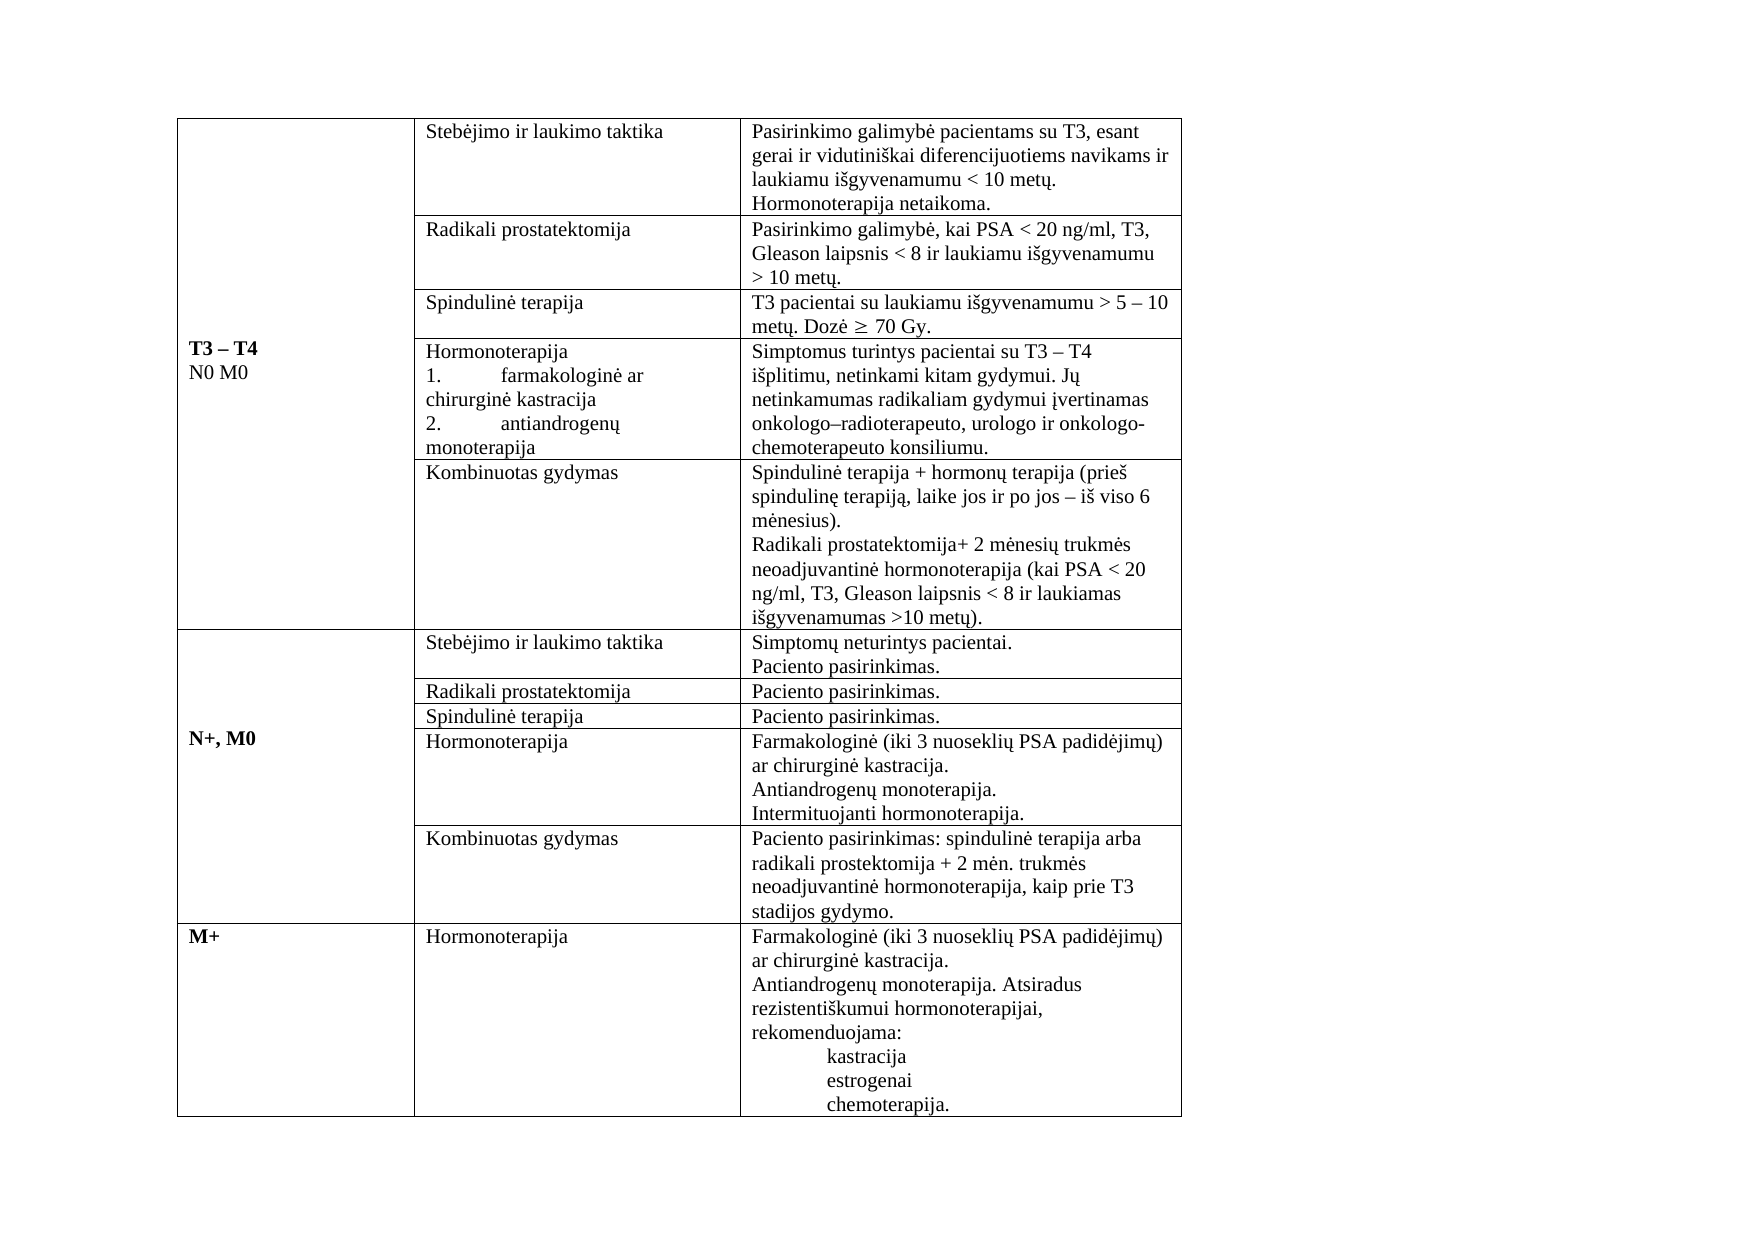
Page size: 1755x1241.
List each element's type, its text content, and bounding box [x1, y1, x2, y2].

table_cell Paciento pasirinkimas: spindulinė terapija arba radikali prostektomija + 2 mėn. trukmės neoadjuvantinė hormonoterapija, kaip prie T3 stadijos gydymo. [741, 826, 1181, 923]
table_cell Hormonoterapija 1. farmakologinė ar chirurginė kastracija 2. antiandrogenų monoterapija [415, 339, 740, 459]
table_cell N+, M0 [178, 630, 414, 923]
table_cell Farmakologinė (iki 3 nuoseklių PSA padidėjimų) ar chirurginė kastracija. Antiandrogenų monoterapija. Intermituojanti hormonoterapija. [741, 729, 1181, 825]
table_cell Spindulinė terapija [415, 704, 740, 728]
table_cell T3 – T4 N0 M0 [178, 119, 414, 629]
table_cell Pasirinkimo galimybė, kai PSA < 20 ng/ml, T3, Gleason laipsnis < 8 ir laukiamu išgyvenamumu > 10 metų. [741, 216, 1181, 289]
table_cell Paciento pasirinkimas. [741, 704, 1181, 728]
table_cell Simptomų neturintys pacientai. Paciento pasirinkimas. [741, 630, 1181, 678]
table_cell Hormonoterapija [415, 729, 740, 825]
table_cell Radikali prostatektomija [415, 216, 740, 289]
table_cell Spindulinė terapija [415, 290, 740, 338]
table_cell M+ [178, 924, 414, 1116]
table_cell Kombinuotas gydymas [415, 826, 740, 923]
table_cell Radikali prostatektomija [415, 679, 740, 703]
table_cell Hormonoterapija [415, 924, 740, 1116]
table_cell Kombinuotas gydymas [415, 460, 740, 629]
table_cell Paciento pasirinkimas. [741, 679, 1181, 703]
table_cell Spindulinė terapija + hormonų terapija (prieš spindulinę terapiją, laike jos ir po jos – iš viso 6 mėnesius). Radikali prostatektomija+ 2 mėnesių trukmės neoadjuvantinė hormonoterapija (kai PSA < 20 ng/ml, T3, Gleason laipsnis < 8 ir laukiamas išgyvenamumas >10 metų). [741, 460, 1181, 629]
table_cell Stebėjimo ir laukimo taktika [415, 119, 740, 215]
table_cell T3 pacientai su laukiamu išgyvenamumu > 5 – 10 metų. Dozė  70 Gy. [741, 290, 1181, 338]
table_cell Stebėjimo ir laukimo taktika [415, 630, 740, 678]
table_cell Farmakologinė (iki 3 nuoseklių PSA padidėjimų) ar chirurginė kastracija. Antiandrogenų monoterapija. Atsiradus rezistentiškumui hormonoterapijai, rekomenduojama:  kastracija  estrogenai  chemoterapija. [741, 924, 1181, 1116]
table_cell Simptomus turintys pacientai su T3 – T4 išplitimu, netinkami kitam gydymui. Jų netinkamumas radikaliam gydymui įvertinamas onkologo–radioterapeuto, urologo ir onkologo-chemoterapeuto konsiliumu. [741, 339, 1181, 459]
table_cell Pasirinkimo galimybė pacientams su T3, esant gerai ir vidutiniškai diferencijuotiems navikams ir laukiamu išgyvenamumu < 10 metų. Hormonoterapija netaikoma. [741, 119, 1181, 215]
